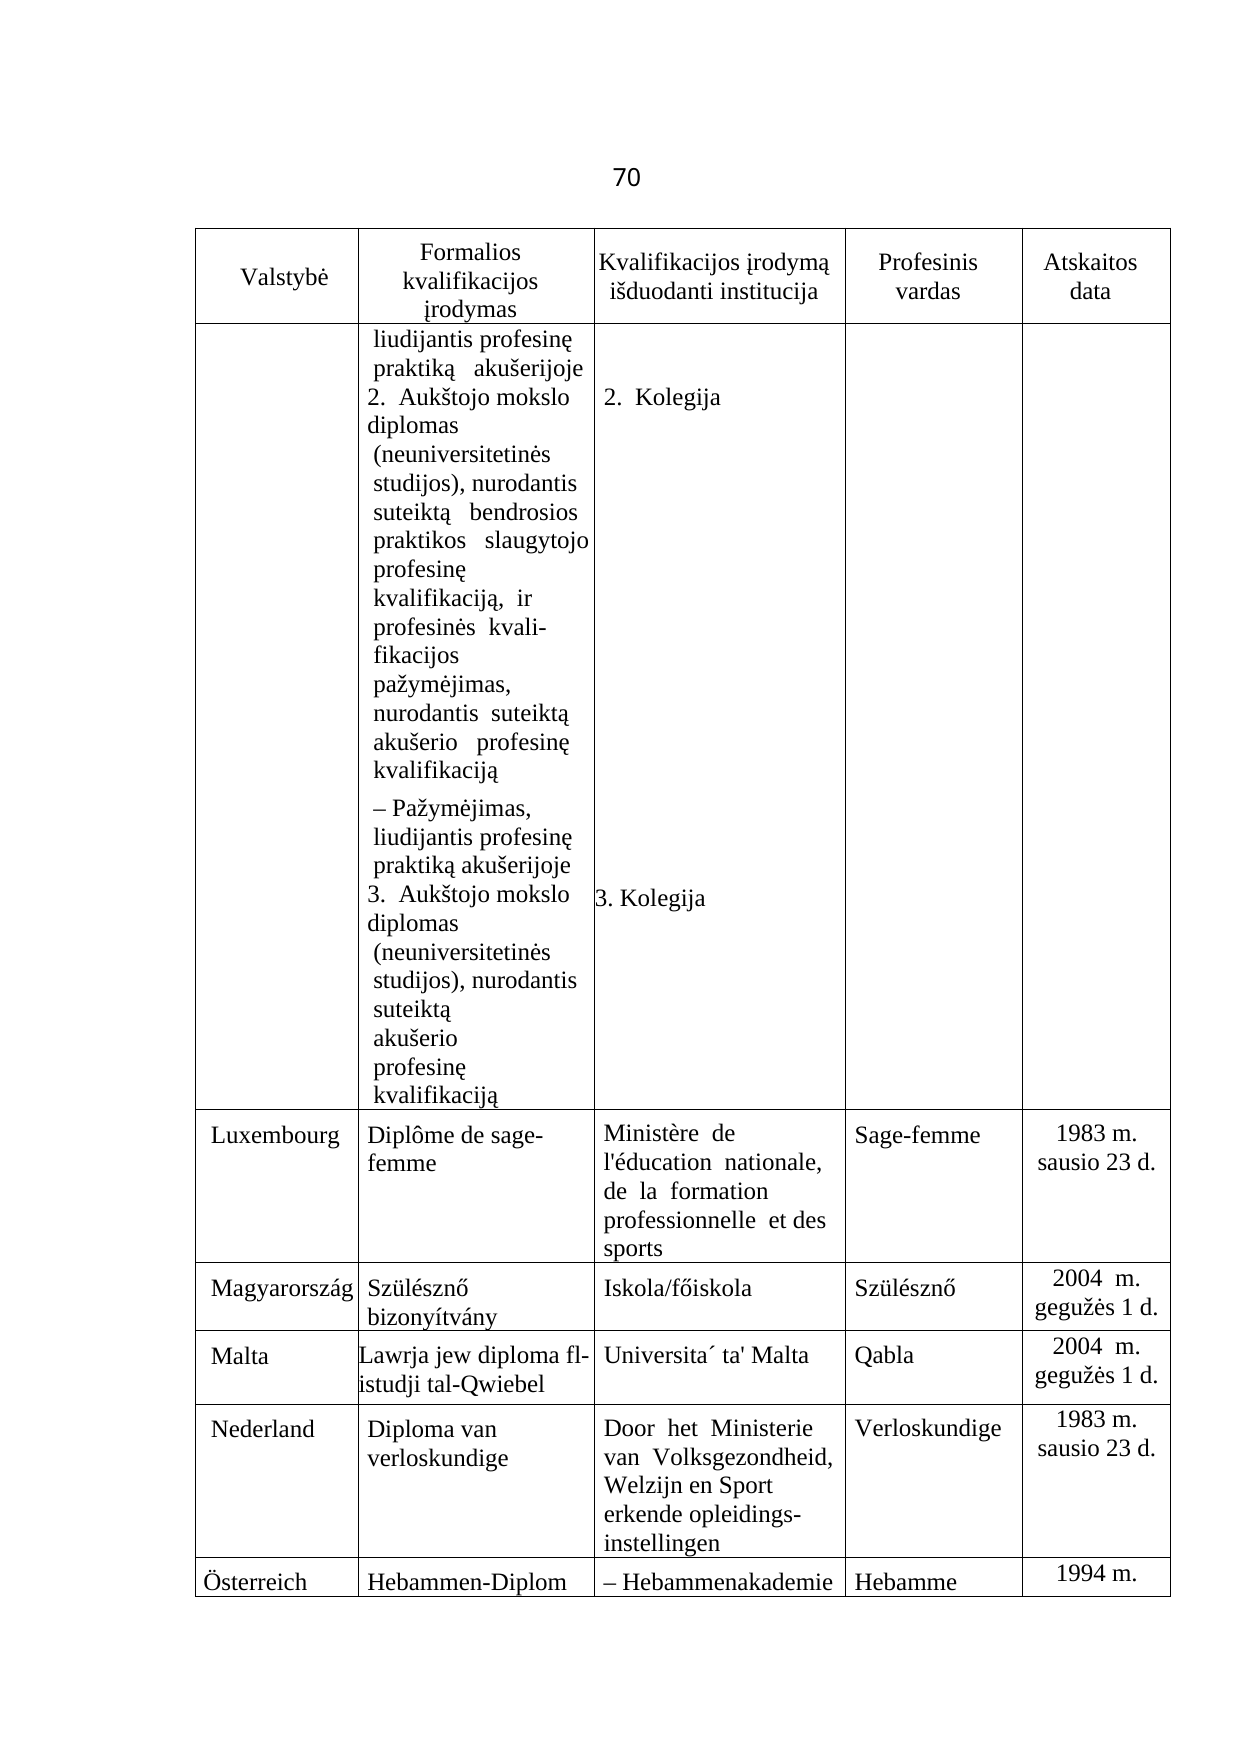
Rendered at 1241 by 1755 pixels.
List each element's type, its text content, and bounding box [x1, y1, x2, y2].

table_header Formalios kvalifikacijos įrodymas [359, 229, 594, 323]
table_cell [196, 324, 358, 382]
table_cell 2. Aukštojo mokslo diplomas (neuniversitetinės studijos), nurodantis suteiktą bendrosios praktikos slaugytojo profesinę kvalifikaciją, ir profesinės kvali- fikacijos pažymėjimas, nurodantis suteiktą akušerio profesinę kvalifikaciją – Pažymėjimas, liudijantis profesinę praktiką akušerijoje 3. Aukštojo mokslo diplomas (neuniversitetinės studijos), nurodantis suteiktą akušerio profesinę kvalifikaciją [359, 382, 594, 1109]
table_cell Szülésznő [846, 1263, 1022, 1330]
table_cell 2. Kolegija 3. Kolegija [595, 382, 845, 1109]
table_cell [1023, 324, 1170, 382]
table_cell Lawrja jew diploma fl- istudji tal-Qwiebel [359, 1331, 594, 1403]
table_cell 2004 m. gegužės 1 d. [1023, 1263, 1170, 1330]
table_cell [846, 382, 1022, 1109]
table_cell Universita´ ta' Malta [595, 1331, 845, 1403]
table_cell Luxembourg [196, 1110, 358, 1262]
table_cell Iskola/főiskola [595, 1263, 845, 1330]
table_header Atskaitos data [1023, 229, 1170, 323]
table_cell 1983 m. sausio 23 d. [1023, 1110, 1170, 1262]
table_cell Hebammen-Diplom [359, 1558, 594, 1596]
table_cell Diplôme de sage-femme [359, 1110, 594, 1262]
table_header Kvalifikacijos įrodymą išduodanti institucija [595, 229, 845, 323]
table_cell Diploma van verloskundige [359, 1405, 594, 1557]
table_cell 1994 m. [1023, 1558, 1170, 1596]
table_cell Qabla [846, 1331, 1022, 1403]
table_cell – Hebammenakademie [595, 1558, 845, 1596]
table_cell 1983 m. sausio 23 d. [1023, 1405, 1170, 1557]
table_header Profesinis vardas [846, 229, 1022, 323]
table_cell Szülésznő bizonyítvány [359, 1263, 594, 1330]
table_cell [196, 382, 358, 1109]
table_cell Sage-femme [846, 1110, 1022, 1262]
table_cell [595, 324, 845, 382]
table_cell [1023, 382, 1170, 1109]
table_cell Nederland [196, 1405, 358, 1557]
table_header Valstybė [196, 229, 358, 323]
table_cell Österreich [196, 1558, 358, 1596]
table_cell 2004 m. gegužės 1 d. [1023, 1331, 1170, 1403]
table_cell Verloskundige [846, 1405, 1022, 1557]
table_cell [846, 324, 1022, 382]
table_cell Hebamme [846, 1558, 1022, 1596]
table_cell Ministère de l'éducation nationale, de la formation professionnelle et des sports [595, 1110, 845, 1262]
table_cell Door het Ministerie van Volksgezondheid, Welzijn en Sport erkende opleidings-instellingen [595, 1405, 845, 1557]
table_cell Malta [196, 1331, 358, 1403]
table_cell liudijantis profesinę praktiką akušerijoje [359, 324, 594, 382]
table_cell Magyarország [196, 1263, 358, 1330]
